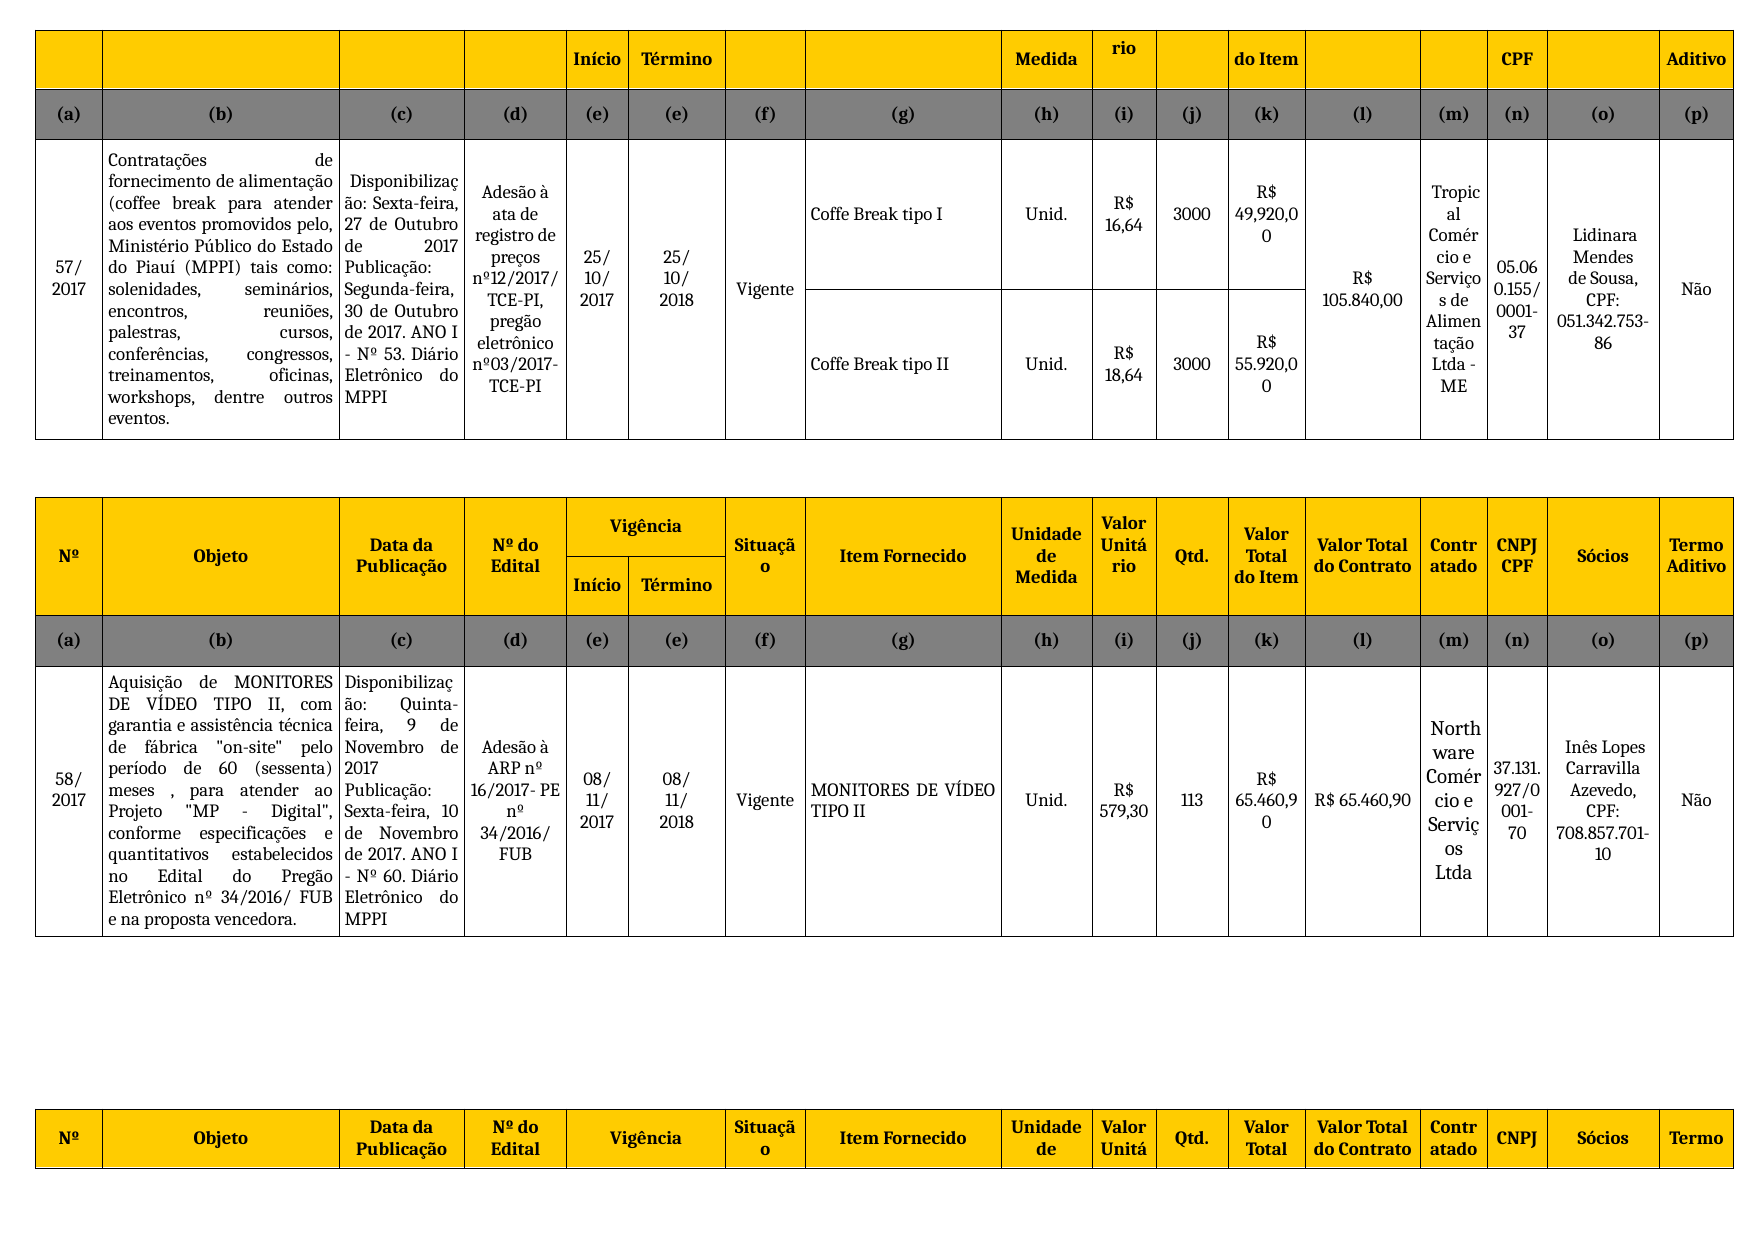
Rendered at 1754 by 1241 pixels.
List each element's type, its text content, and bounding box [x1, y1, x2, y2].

table_cell (n) [1488, 616, 1547, 666]
table_cell R$ 65.460,90 [1306, 667, 1420, 936]
table_header [340, 31, 464, 88]
table_cell Coffe Break tipo I [806, 140, 1001, 289]
table_cell (o) [1548, 616, 1659, 666]
table_cell Disponibilização: Sexta-feira, 27 de Outubro de 2017 Publicação: Segunda-feira, 30 de Outubro de 2017. ANO I - Nº 53. Diário Eletrônico do MPPI [340, 140, 464, 439]
table_cell (d) [465, 90, 566, 139]
table_cell (m) [1421, 616, 1487, 666]
table_cell Término [629, 557, 725, 615]
table_cell (a) [36, 616, 102, 666]
table_cell R$ 105.840,00 [1306, 140, 1420, 439]
table_header Unidade de [1002, 1110, 1092, 1167]
table_header Sócios [1548, 1110, 1659, 1167]
table_cell 58/ 2017 [36, 667, 102, 936]
table_cell (b) [103, 616, 339, 666]
table_header [465, 31, 566, 88]
table_cell 05.060.155/0001-37 [1488, 140, 1547, 439]
table_cell (k) [1229, 616, 1305, 666]
table_cell (e) [567, 616, 628, 666]
table_cell Aquisição de MONITORES DE VÍDEO TIPO II, com garantia e assistência técnica de fábrica "on-site" pelo período de 60 (sessenta) meses , para atender ao Projeto "MP - Digital", conforme especificações e quantitativos estabelecidos no Edital do Pregão Eletrônico nº 34/2016/ FUB e na proposta vencedora. [103, 667, 339, 936]
table_cell Coffe Break tipo II [806, 290, 1001, 439]
table_header Nº [36, 498, 102, 615]
table_cell R$ 18,64 [1093, 290, 1156, 439]
table_cell Vigente [726, 140, 805, 439]
table_cell Disponibilização: Quinta-feira, 9 de Novembro de 2017 Publicação: Sexta-feira, 10 de Novembro de 2017. ANO I - Nº 60. Diário Eletrônico do MPPI [340, 667, 464, 936]
table_cell Unid. [1002, 140, 1092, 289]
table_cell (f) [726, 90, 805, 139]
table_header Item Fornecido [806, 1110, 1001, 1167]
table_cell (p) [1660, 90, 1733, 139]
table_cell (i) [1093, 90, 1156, 139]
table_header Item Fornecido [806, 498, 1001, 615]
table_cell (h) [1002, 616, 1092, 666]
table_header [1306, 31, 1420, 88]
table_header [806, 31, 1001, 88]
table_cell (e) [629, 90, 725, 139]
table_header Situação [726, 498, 805, 615]
table_cell (i) [1093, 616, 1156, 666]
table_header rio [1093, 31, 1156, 88]
table_cell Adesão à ata de registro de preços nº12/2017/TCE-PI, pregão eletrônico nº03/2017-TCE-PI [465, 140, 566, 439]
table_header Valor Total do Contrato [1306, 1110, 1420, 1167]
table_cell (j) [1157, 616, 1228, 666]
table_cell Não [1660, 667, 1733, 936]
table_header Nº [36, 1110, 102, 1167]
table_cell (m) [1421, 90, 1487, 139]
table_cell 08/ 11/ 2018 [629, 667, 725, 936]
table_cell Não [1660, 140, 1733, 439]
table_header Termo [1660, 1110, 1733, 1167]
table_cell (o) [1548, 90, 1659, 139]
table_cell (f) [726, 616, 805, 666]
table_header Data da Publicação [340, 1110, 464, 1167]
table_cell (l) [1306, 616, 1420, 666]
table_cell Início [567, 557, 628, 615]
table_cell R$ 16,64 [1093, 140, 1156, 289]
table_cell (d) [465, 616, 566, 666]
table_header Situação [726, 1110, 805, 1167]
table_cell (g) [806, 90, 1001, 139]
table_cell (p) [1660, 616, 1733, 666]
table_header do Item [1229, 31, 1305, 88]
table_cell (e) [567, 90, 628, 139]
table_cell (l) [1306, 90, 1420, 139]
table_header Contratado [1421, 498, 1487, 615]
table_cell (g) [806, 616, 1001, 666]
table_header [1548, 31, 1659, 88]
table_header Valor Unitá [1093, 1110, 1156, 1167]
table_header [103, 31, 339, 88]
table_header Vigência [567, 1110, 725, 1167]
table_header [1157, 31, 1228, 88]
table_header Valor Total do Item [1229, 498, 1305, 615]
table_header Valor Total do Contrato [1306, 498, 1420, 615]
table_cell R$ 49,920,00 [1229, 140, 1305, 289]
table_header [36, 31, 102, 88]
table_header Data da Publicação [340, 498, 464, 615]
table_header [726, 31, 805, 88]
table_cell Término [629, 31, 725, 88]
table_cell (a) [36, 90, 102, 139]
table_cell Unid. [1002, 667, 1092, 936]
table_header Aditivo [1660, 31, 1733, 88]
table_cell Início [567, 31, 628, 88]
table_cell (k) [1229, 90, 1305, 139]
table_cell 3000 [1157, 290, 1228, 439]
table_cell Northware Comércio e Serviços Ltda [1421, 667, 1487, 936]
table_header [1421, 31, 1487, 88]
table_cell Lidinara Mendes de Sousa, CPF: 051.342.753-86 [1548, 140, 1659, 439]
table_cell 08/ 11/ 2017 [567, 667, 628, 936]
table_header Medida [1002, 31, 1092, 88]
table_header Nº do Edital [465, 1110, 566, 1167]
table_header Termo Aditivo [1660, 498, 1733, 615]
table_header Valor Total [1229, 1110, 1305, 1167]
table_cell MONITORES DE VÍDEO TIPO II [806, 667, 1001, 936]
table_header Sócios [1548, 498, 1659, 615]
table_cell (n) [1488, 90, 1547, 139]
table_cell Adesão à ARP nº 16/2017- PE nº 34/2016/ FUB [465, 667, 566, 936]
table_cell 3000 [1157, 140, 1228, 289]
table_cell R$ 55.920,00 [1229, 290, 1305, 439]
table_cell Contratações de fornecimento de alimentação (coffee break para atender aos eventos promovidos pelo, Ministério Público do Estado do Piauí (MPPI) tais como: solenidades, seminários, encontros, reuniões, palestras, cursos, conferências, congressos, treinamentos, oficinas, workshops, dentre outros eventos. [103, 140, 339, 439]
table_cell (h) [1002, 90, 1092, 139]
table_header Contratado [1421, 1110, 1487, 1167]
table_header Objeto [103, 1110, 339, 1167]
table_header Qtd. [1157, 1110, 1228, 1167]
table_cell 113 [1157, 667, 1228, 936]
table_header Qtd. [1157, 498, 1228, 615]
table_header Valor Unitário [1093, 498, 1156, 615]
table_cell 25/ 10/ 2017 [567, 140, 628, 439]
table_cell 57/ 2017 [36, 140, 102, 439]
table_header CNPJ [1488, 1110, 1547, 1167]
table_cell 25/ 10/ 2018 [629, 140, 725, 439]
table_header Vigência [567, 498, 725, 556]
table_cell (c) [340, 90, 464, 139]
table_header CPF [1488, 31, 1547, 88]
table_cell (b) [103, 90, 339, 139]
table_cell Unid. [1002, 290, 1092, 439]
table_header Nº do Edital [465, 498, 566, 615]
table_cell (c) [340, 616, 464, 666]
table_cell (j) [1157, 90, 1228, 139]
table_cell (e) [629, 616, 725, 666]
table_cell R$ 579,30 [1093, 667, 1156, 936]
table_cell Vigente [726, 667, 805, 936]
table_header CNPJ CPF [1488, 498, 1547, 615]
table_cell Inês Lopes Carravilla Azevedo, CPF: 708.857.701-10 [1548, 667, 1659, 936]
table_header Objeto [103, 498, 339, 615]
table_cell R$ 65.460,90 [1229, 667, 1305, 936]
table_cell Tropical Comércio e Serviços de Alimentação Ltda - ME [1421, 140, 1487, 439]
table_header Unidade de Medida [1002, 498, 1092, 615]
table_cell 37.131.927/0001-70 [1488, 667, 1547, 936]
